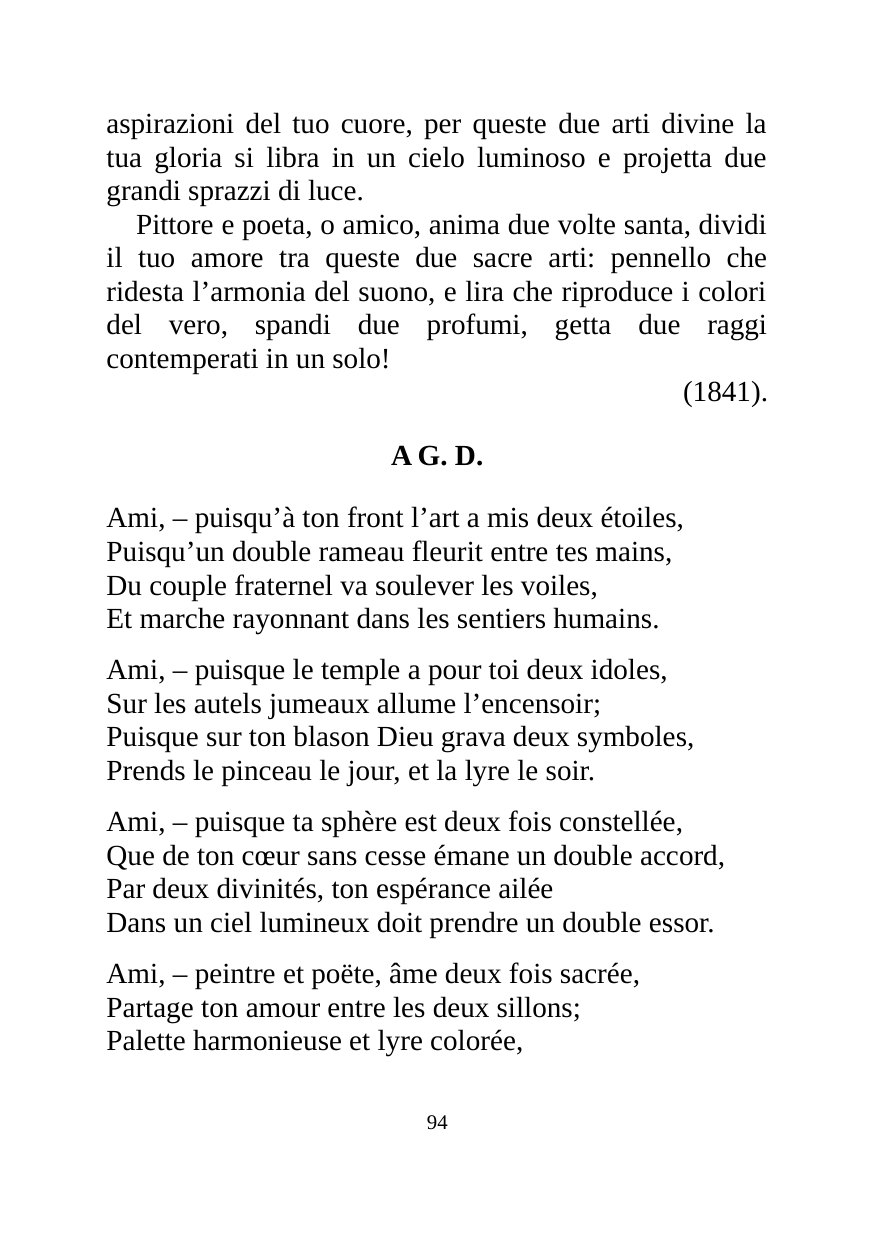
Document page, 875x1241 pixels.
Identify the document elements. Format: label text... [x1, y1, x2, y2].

text aspirazioni del tuo cuore, per queste due arti divine la tua gloria si libra in un cielo luminoso e projetta due grandi sprazzi di luce. [106, 106, 768, 207]
text Ami, ‒ puisqu’à ton front l’art a mis deux étoiles, Puisqu’un double rameau fleurit entre tes mains, Du couple fraternel va soulever les voiles, Et marche rayonnant dans les sentiers humains. [106, 501, 768, 635]
subtitle A G. D. [106, 438, 768, 471]
text Ami, ‒ puisque ta sphère est deux fois constellée, Que de ton cœur sans cesse émane un double accord, Par deux divinités, ton espérance ailée Dans un ciel lumineux doit prendre un double essor. [106, 804, 768, 938]
text Pittore e poeta, o amico, anima due volte santa, dividi il tuo amore tra queste due sacre arti: pennello che ridesta l’armonia del suono, e lira che riproduce i colori del vero, spandi due profumi, getta due raggi contemperati in un solo! [106, 207, 768, 374]
text Ami, ‒ puisque le temple a pour toi deux idoles, Sur les autels jumeaux allume l’encensoir; Puisque sur ton blason Dieu grava deux symboles, Prends le pinceau le jour, et la lyre le soir. [106, 652, 768, 787]
text (1841). [106, 374, 768, 408]
text Ami, ‒ peintre et poëte, âme deux fois sacrée, Partage ton amour entre les deux sillons; Palette harmonieuse et lyre colorée, [106, 956, 768, 1057]
